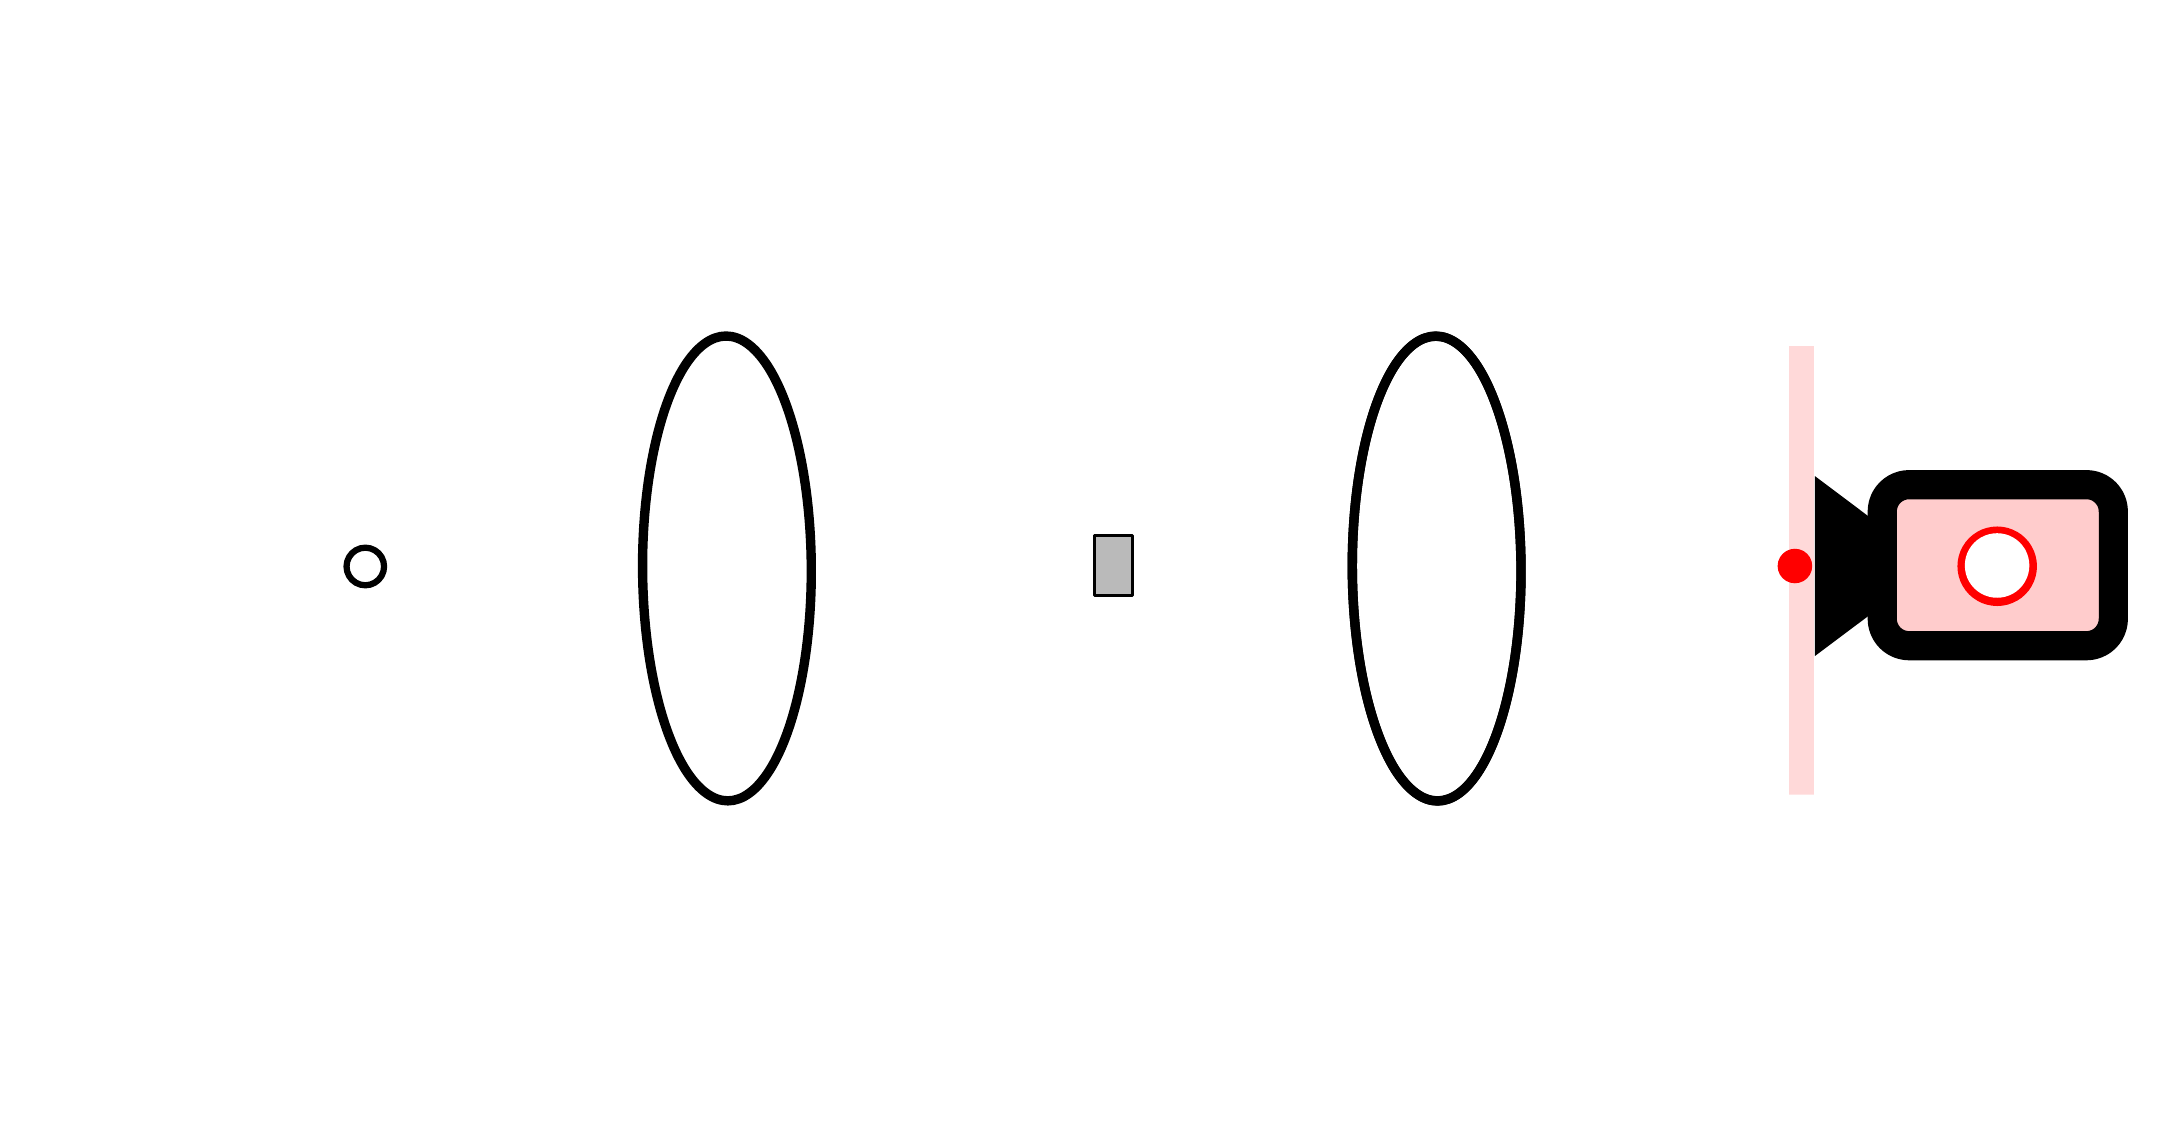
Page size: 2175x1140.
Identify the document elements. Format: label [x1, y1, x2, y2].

text_box [1814, 476, 1875, 657]
text_box [1094, 535, 1133, 596]
text_box [1357, 341, 1516, 796]
text_box [642, 336, 812, 801]
text_box [1777, 549, 1789, 583]
text_box [1882, 484, 2114, 646]
